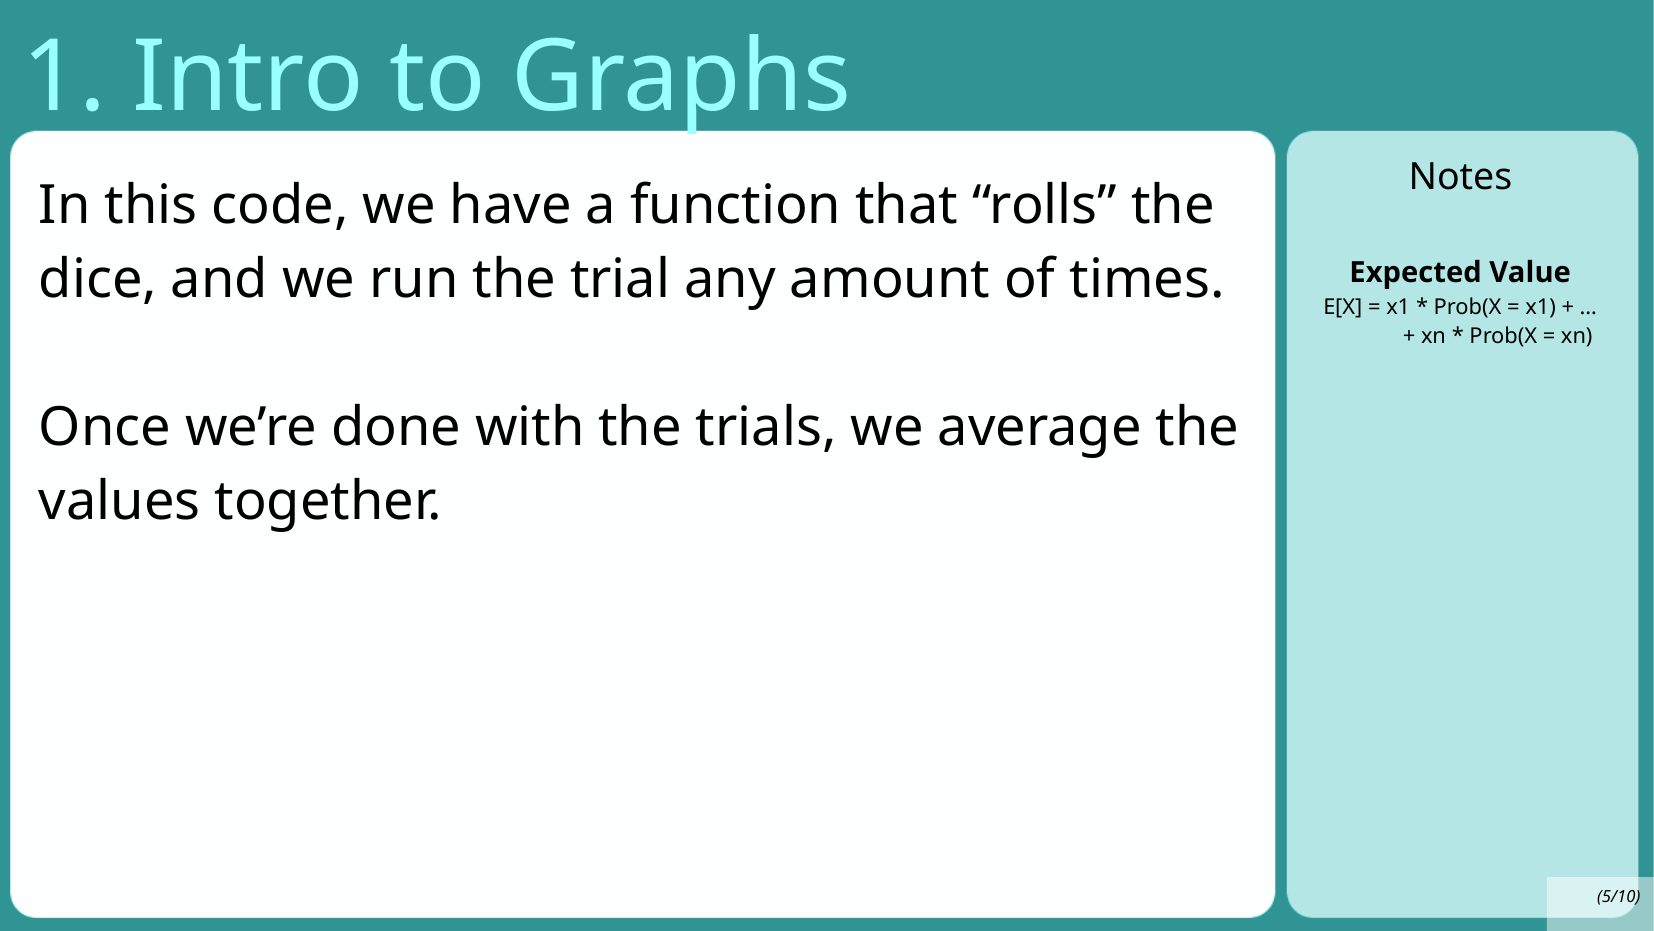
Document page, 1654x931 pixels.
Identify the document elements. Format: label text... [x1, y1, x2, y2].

text_box Notes Expected Value E[X] = x1 * Prob(X = x1) + … + xn * Prob(X = xn) [1290, 141, 1631, 661]
picture [0, 0, 1654, 931]
text_box (<number>/10) [1546, 877, 1654, 931]
text_box In this code, we have a function that “rolls” the dice, and we run the trial any amount of times. Once we’re done with the trials, we average the values together. [39, 165, 1247, 892]
title 1. Intro to Graphs [22, 13, 1511, 130]
